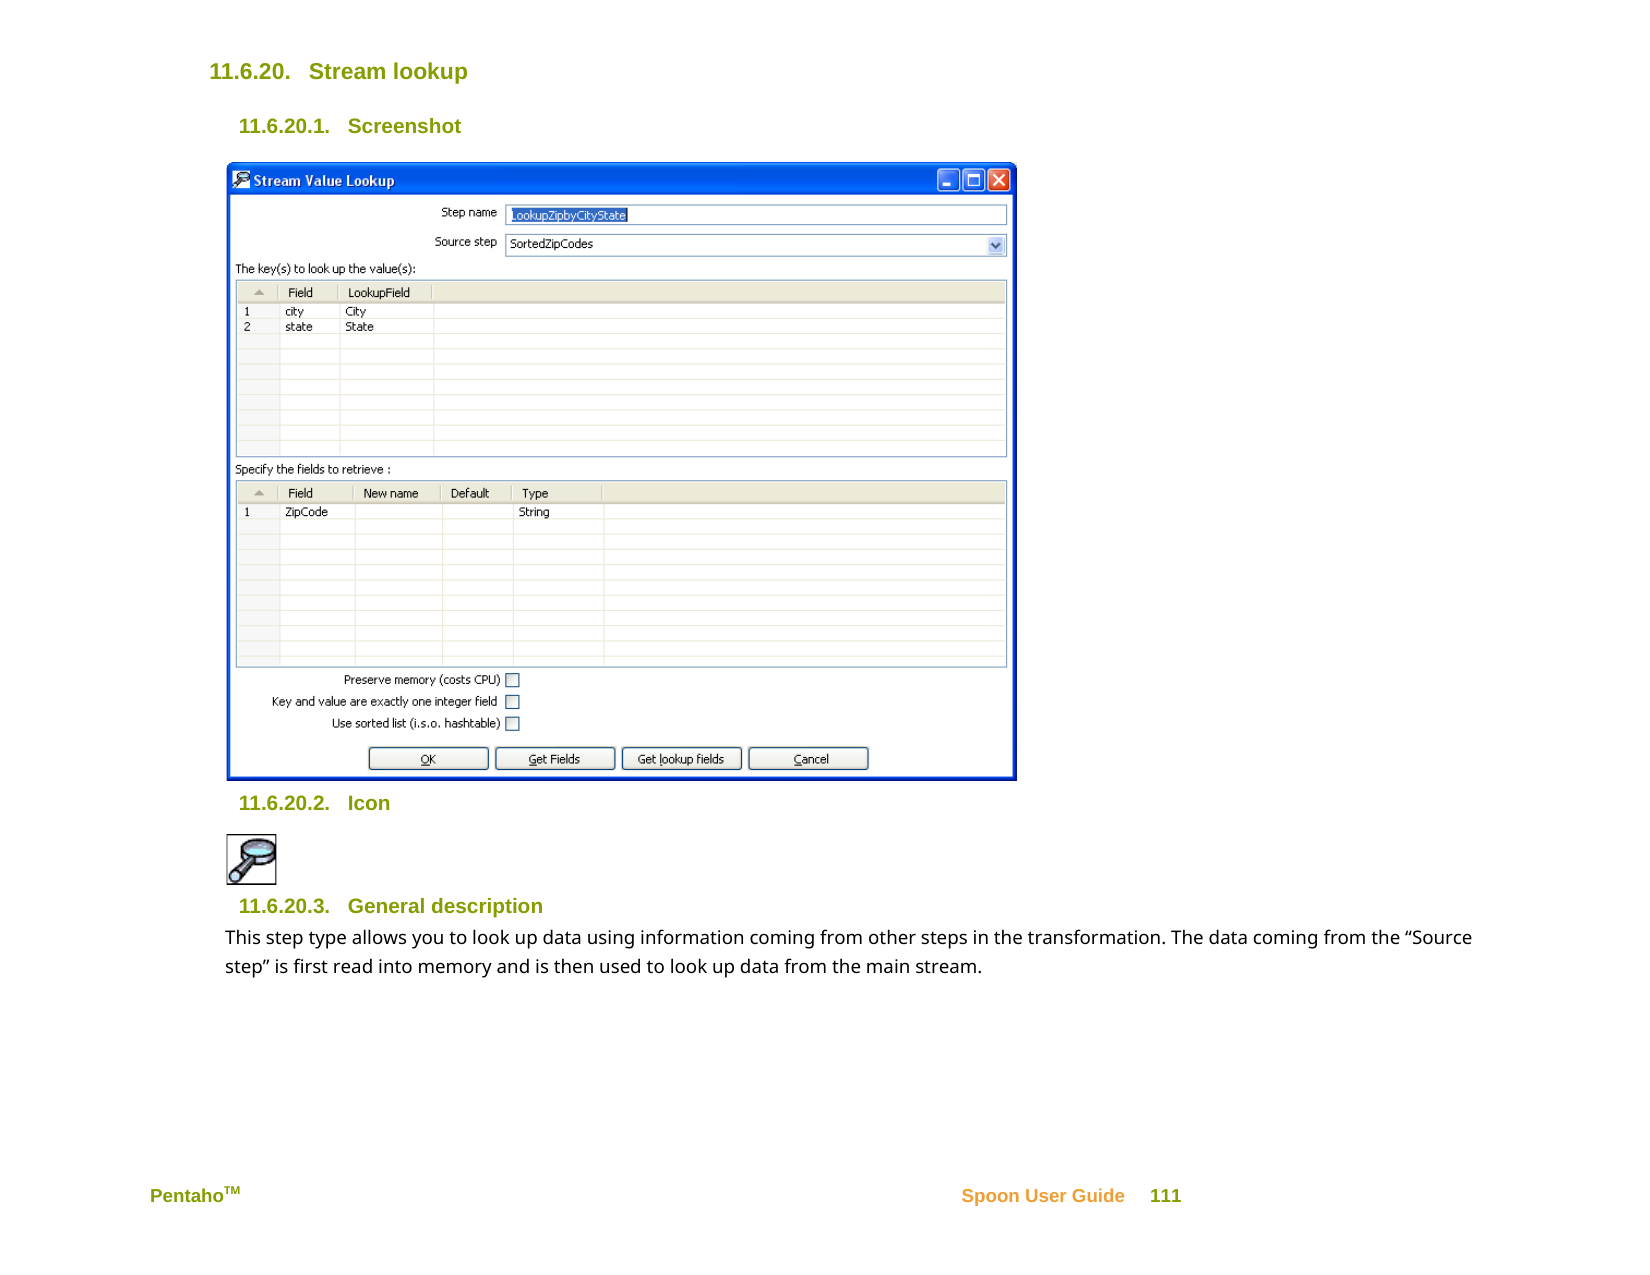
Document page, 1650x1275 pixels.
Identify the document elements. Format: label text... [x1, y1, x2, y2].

subtitle Screenshot [239, 106, 1500, 141]
subtitle Stream lookup [209, 52, 1500, 87]
picture [226, 162, 1017, 781]
subtitle General description [239, 836, 1500, 921]
text This step type allows you to look up data using information coming from other steps in the transformation. The data coming from the “Source step” is first read into memory and is then used to look up data from the main stream. [225, 921, 1500, 980]
subtitle Icon [239, 781, 1500, 817]
picture [226, 834, 277, 885]
